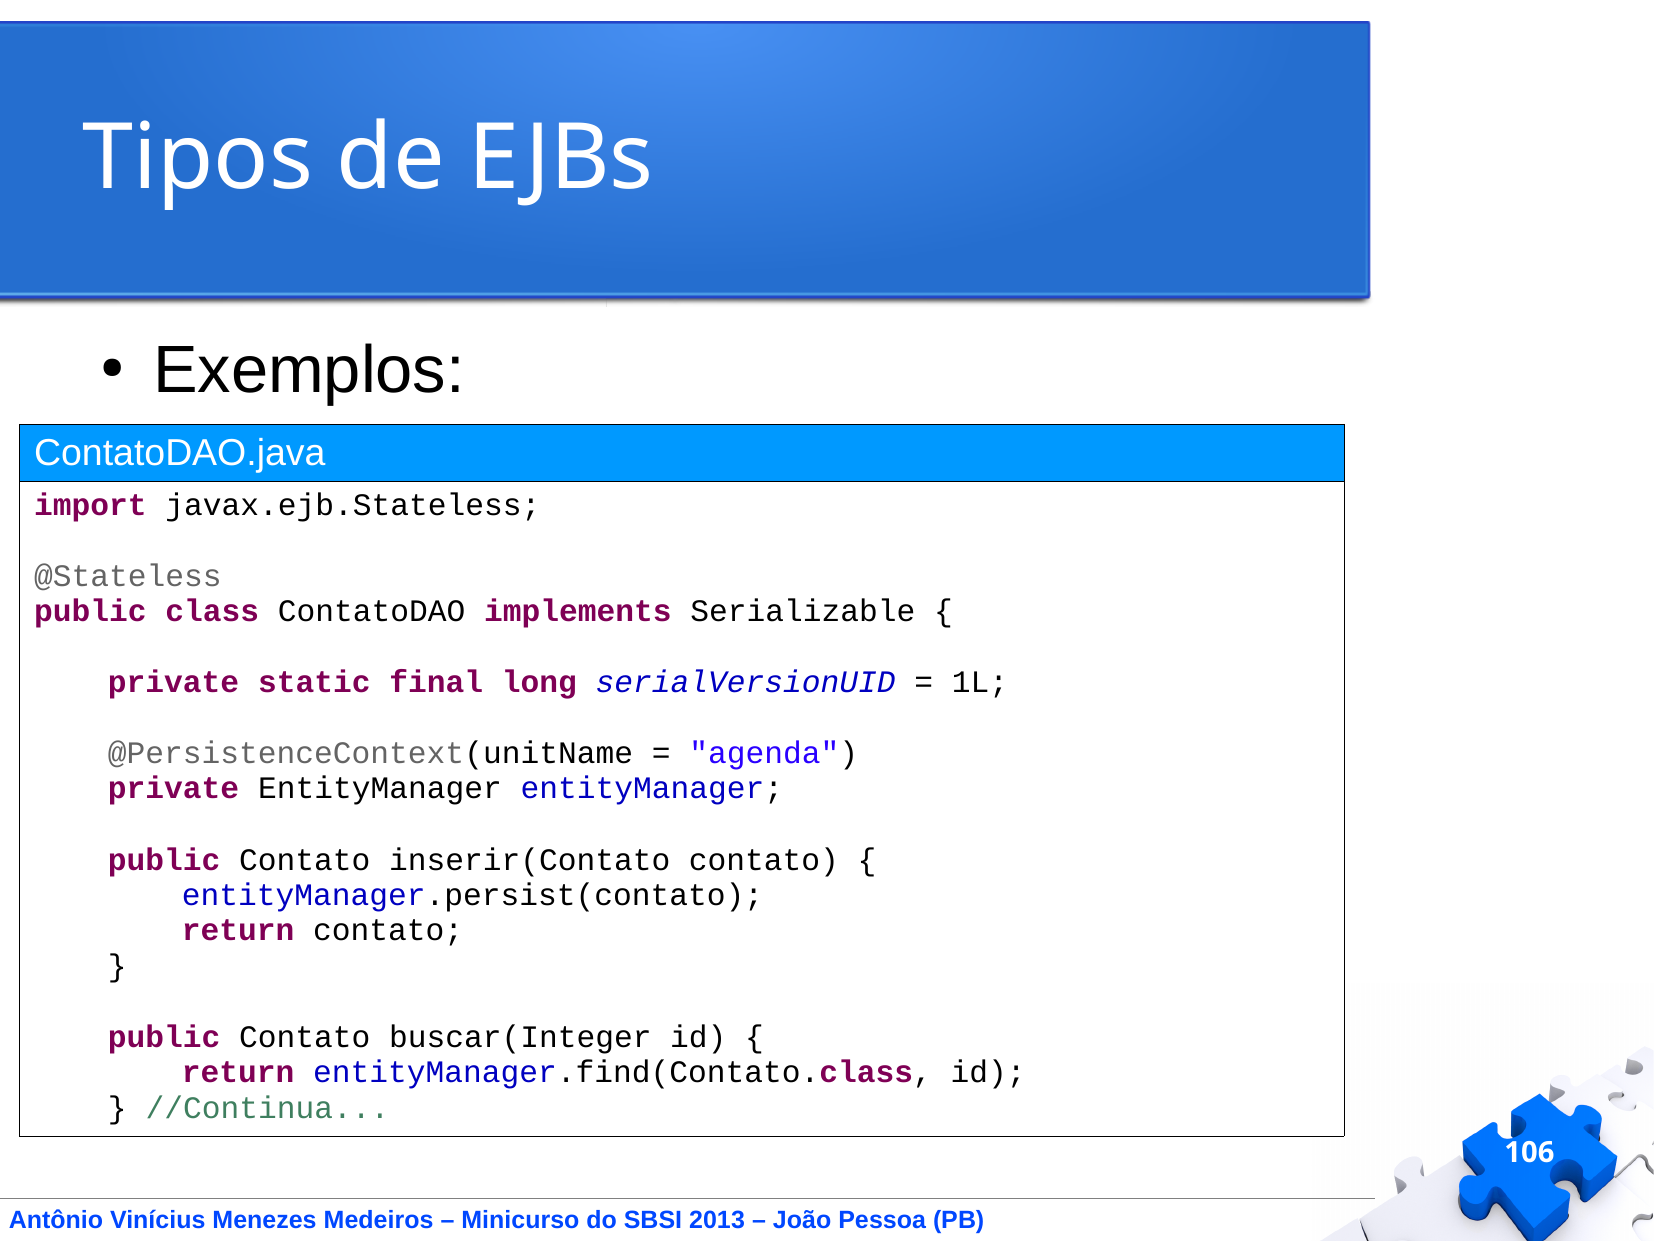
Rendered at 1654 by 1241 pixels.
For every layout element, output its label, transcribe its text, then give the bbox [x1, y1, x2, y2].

picture [1311, 983, 1654, 1241]
title Tipos de EJBs [82, 49, 1323, 257]
table_header ContatoDAO.java [20, 425, 1344, 481]
list Exemplos: [82, 332, 1356, 1182]
table_cell import javax.ejb.Stateless; @Stateless public class ContatoDAO implements Serializable { private static final long serialVersionUID = 1L; @PersistenceContext(unitName = "agenda") private EntityManager entityManager; public Contato inserir(Contato contato) { entityManager.persist(contato); return contato; } public Contato buscar(Integer id) { return entityManager.find(Contato.class, id); } //Continua... [20, 482, 1344, 1136]
picture [0, 21, 1375, 307]
